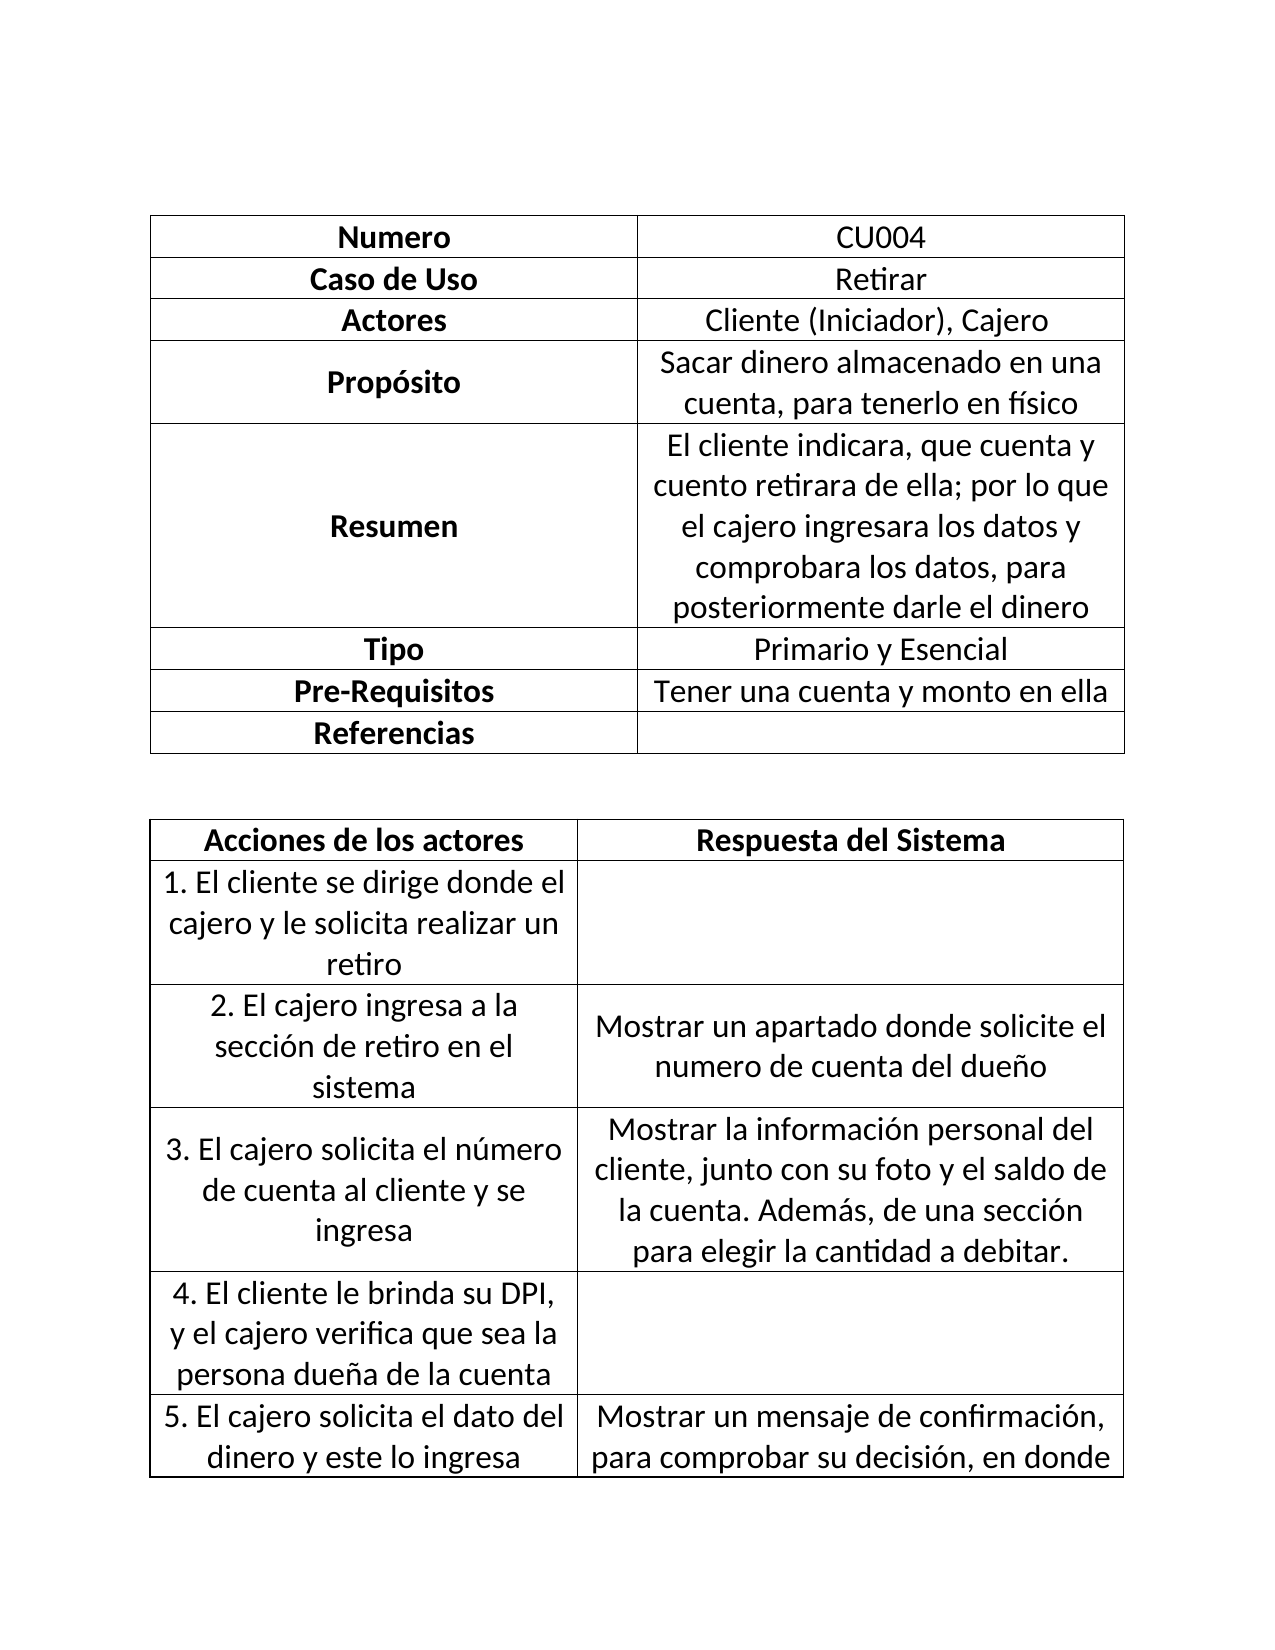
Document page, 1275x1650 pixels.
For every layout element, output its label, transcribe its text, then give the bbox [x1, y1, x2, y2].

table_cell [578, 861, 1123, 983]
table_cell [578, 1272, 1123, 1394]
table_cell Primario y Esencial [638, 628, 1124, 669]
table_cell [638, 712, 1124, 753]
table_cell Cliente (Iniciador), Cajero [638, 299, 1124, 340]
table_cell Caso de Uso [151, 258, 637, 298]
table_header Numero [151, 216, 637, 257]
table_cell Pre-Requisitos [151, 670, 637, 711]
table_cell Tener una cuenta y monto en ella [638, 670, 1124, 711]
table_cell Mostrar un mensaje de confirmación, para comprobar su decisión, en donde [578, 1395, 1123, 1476]
table_header Respuesta del Sistema [578, 820, 1123, 860]
table_header Acciones de los actores [151, 820, 577, 860]
table_cell Referencias [151, 712, 637, 753]
table_cell Sacar dinero almacenado en una cuenta, para tenerlo en físico [638, 341, 1124, 423]
table_cell Tipo [151, 628, 637, 669]
table_cell 1. El cliente se dirige donde el cajero y le solicita realizar un retiro [151, 861, 577, 983]
table_cell 4. El cliente le brinda su DPI, y el cajero verifica que sea la persona dueña de la cuenta [151, 1272, 577, 1394]
table_header CU004 [638, 216, 1124, 257]
table_cell Retirar [638, 258, 1124, 298]
table_cell Propósito [151, 341, 637, 423]
table_cell 5. El cajero solicita el dato del dinero y este lo ingresa [151, 1395, 577, 1476]
table_cell Actores [151, 299, 637, 340]
table_cell Mostrar un apartado donde solicite el numero de cuenta del dueño [578, 985, 1123, 1107]
table_cell Mostrar la información personal del cliente, junto con su foto y el saldo de la cuenta. Además, de una sección para elegir la cantidad a debitar. [578, 1108, 1123, 1271]
table_cell 3. El cajero solicita el número de cuenta al cliente y se ingresa [151, 1108, 577, 1271]
table_cell Resumen [151, 424, 637, 627]
table_cell El cliente indicara, que cuenta y cuento retirara de ella; por lo que el cajero ingresara los datos y comprobara los datos, para posteriormente darle el dinero [638, 424, 1124, 627]
table_cell 2. El cajero ingresa a la sección de retiro en el sistema [151, 985, 577, 1107]
